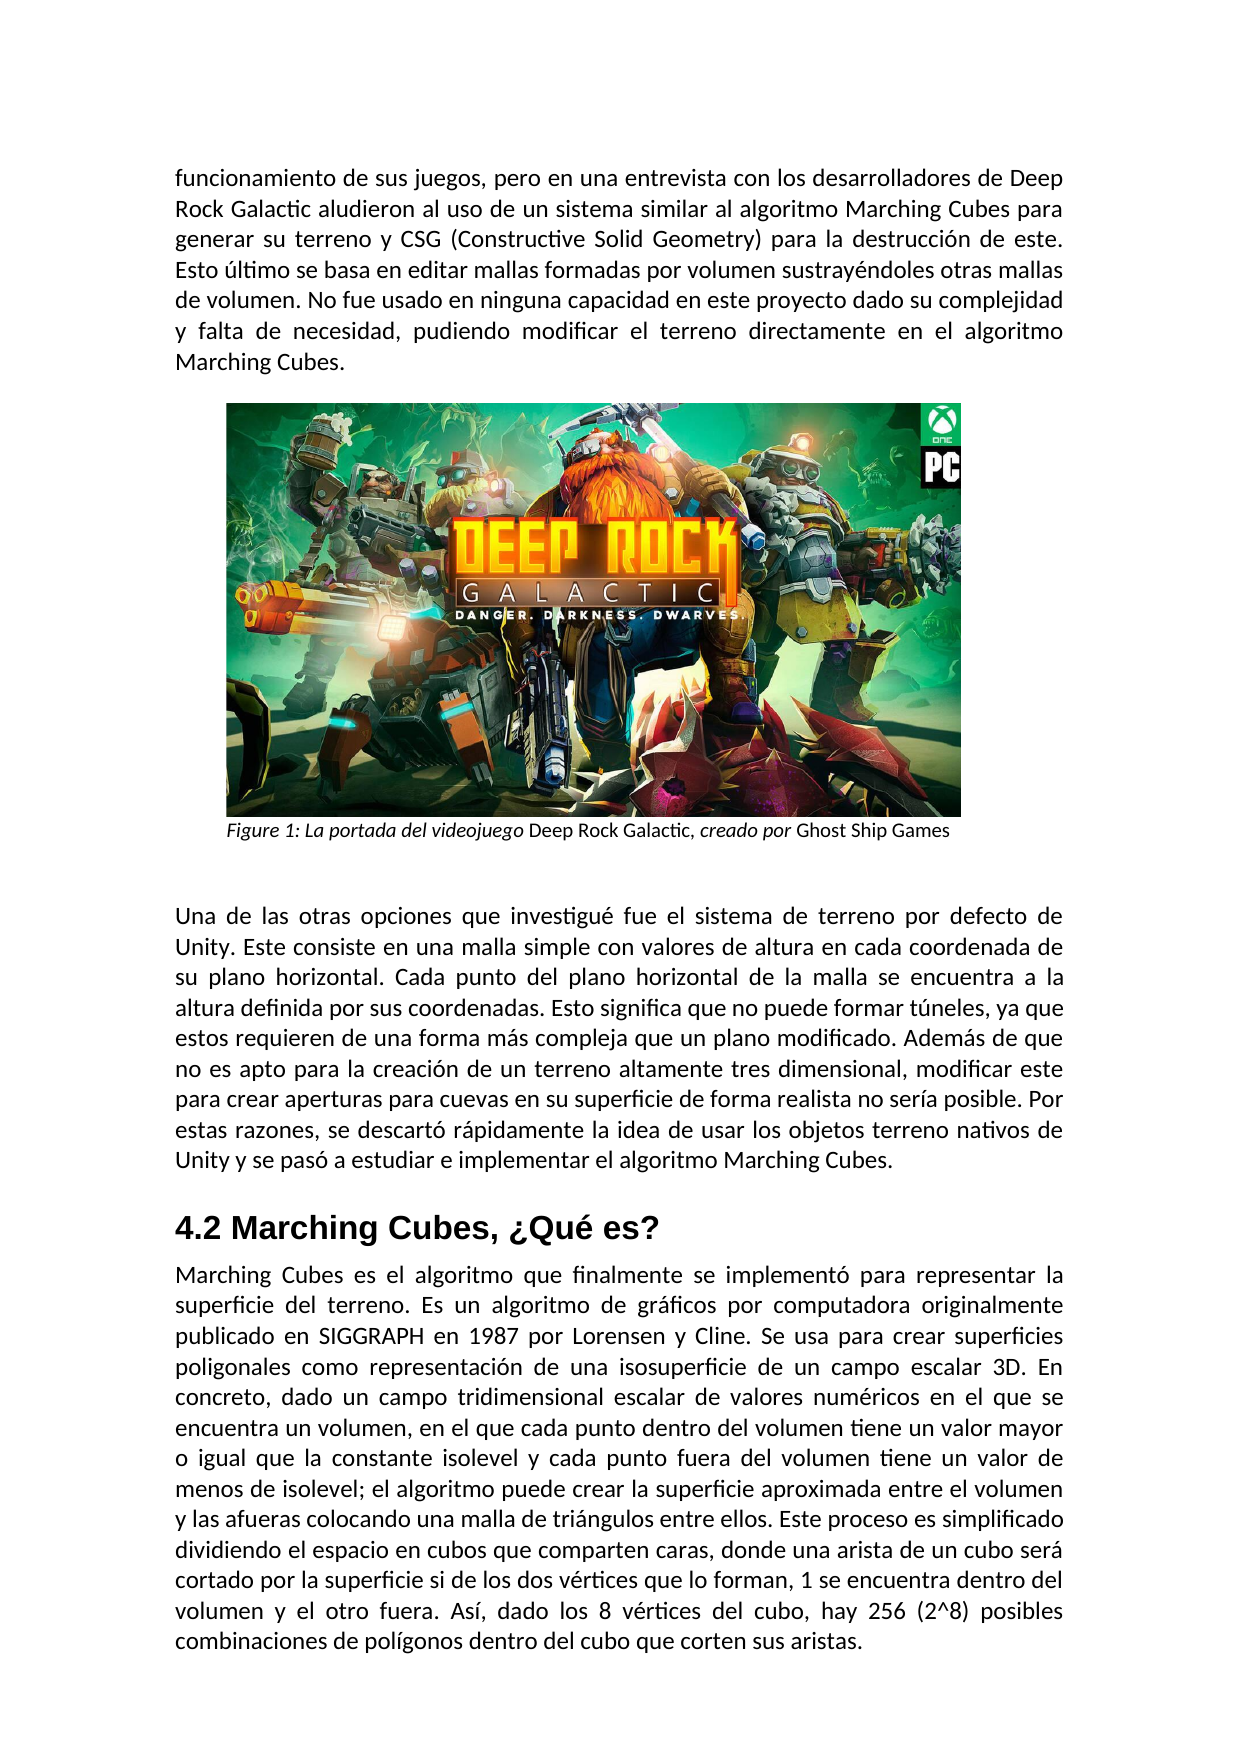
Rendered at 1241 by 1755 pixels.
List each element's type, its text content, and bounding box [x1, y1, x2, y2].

text Una de las otras opciones que investigué fue el sistema de terreno por defecto de Unity. Este consiste en una malla simple con valores de altura en cada coordenada de su plano horizontal. Cada punto del plano horizontal de la malla se encuentra a la altura definida por sus coordenadas. Esto significa que no puede formar túneles, ya que estos requieren de una forma más compleja que un plano modificado. Además de que no es apto para la creación de un terreno altamente tres dimensional, modificar este para crear aperturas para cuevas en su superficie de forma realista no sería posible. Por estas razones, se descartó rápidamente la idea de usar los objetos terreno nativos de Unity y se pasó a estudiar e implementar el algoritmo Marching Cubes. [175, 900, 1065, 1175]
text Marching Cubes es el algoritmo que finalmente se implementó para representar la superficie del terreno. Es un algoritmo de gráficos por computadora originalmente publicado en SIGGRAPH en 1987 por Lorensen y Cline. Se usa para crear superficies poligonales como representación de una isosuperficie de un campo escalar 3D. En concreto, dado un campo tridimensional escalar de valores numéricos en el que se encuentra un volumen, en el que cada punto dentro del volumen tiene un valor mayor o igual que la constante isolevel y cada punto fuera del volumen tiene un valor de menos de isolevel; el algoritmo puede crear la superficie aproximada entre el volumen y las afueras colocando una malla de triángulos entre ellos. Este proceso es simplificado dividiendo el espacio en cubos que comparten caras, donde una arista de un cubo será cortado por la superficie si de los dos vértices que lo forman, 1 se encuentra dentro del volumen y el otro fuera. Así, dado los 8 vértices del cubo, hay 256 (2^8) posibles combinaciones de polígonos dentro del cubo que corten sus aristas. [175, 1259, 1065, 1656]
text Figure 1: La portada del videojuego Deep Rock Galactic, creado por Ghost Ship Games [226, 817, 961, 842]
subtitle Marching Cubes, ¿Qué es? [175, 1208, 1065, 1247]
picture [226, 403, 961, 817]
text funcionamiento de sus juegos, pero en una entrevista con los desarrolladores de Deep Rock Galactic aludieron al uso de un sistema similar al algoritmo Marching Cubes para generar su terreno y CSG (Constructive Solid Geometry) para la destrucción de este. Esto último se basa en editar mallas formadas por volumen sustrayéndoles otras mallas de volumen. No fue usado en ninguna capacidad en este proyecto dado su complejidad y falta de necesidad, pudiendo modificar el terreno directamente en el algoritmo Marching Cubes. [175, 162, 1065, 376]
